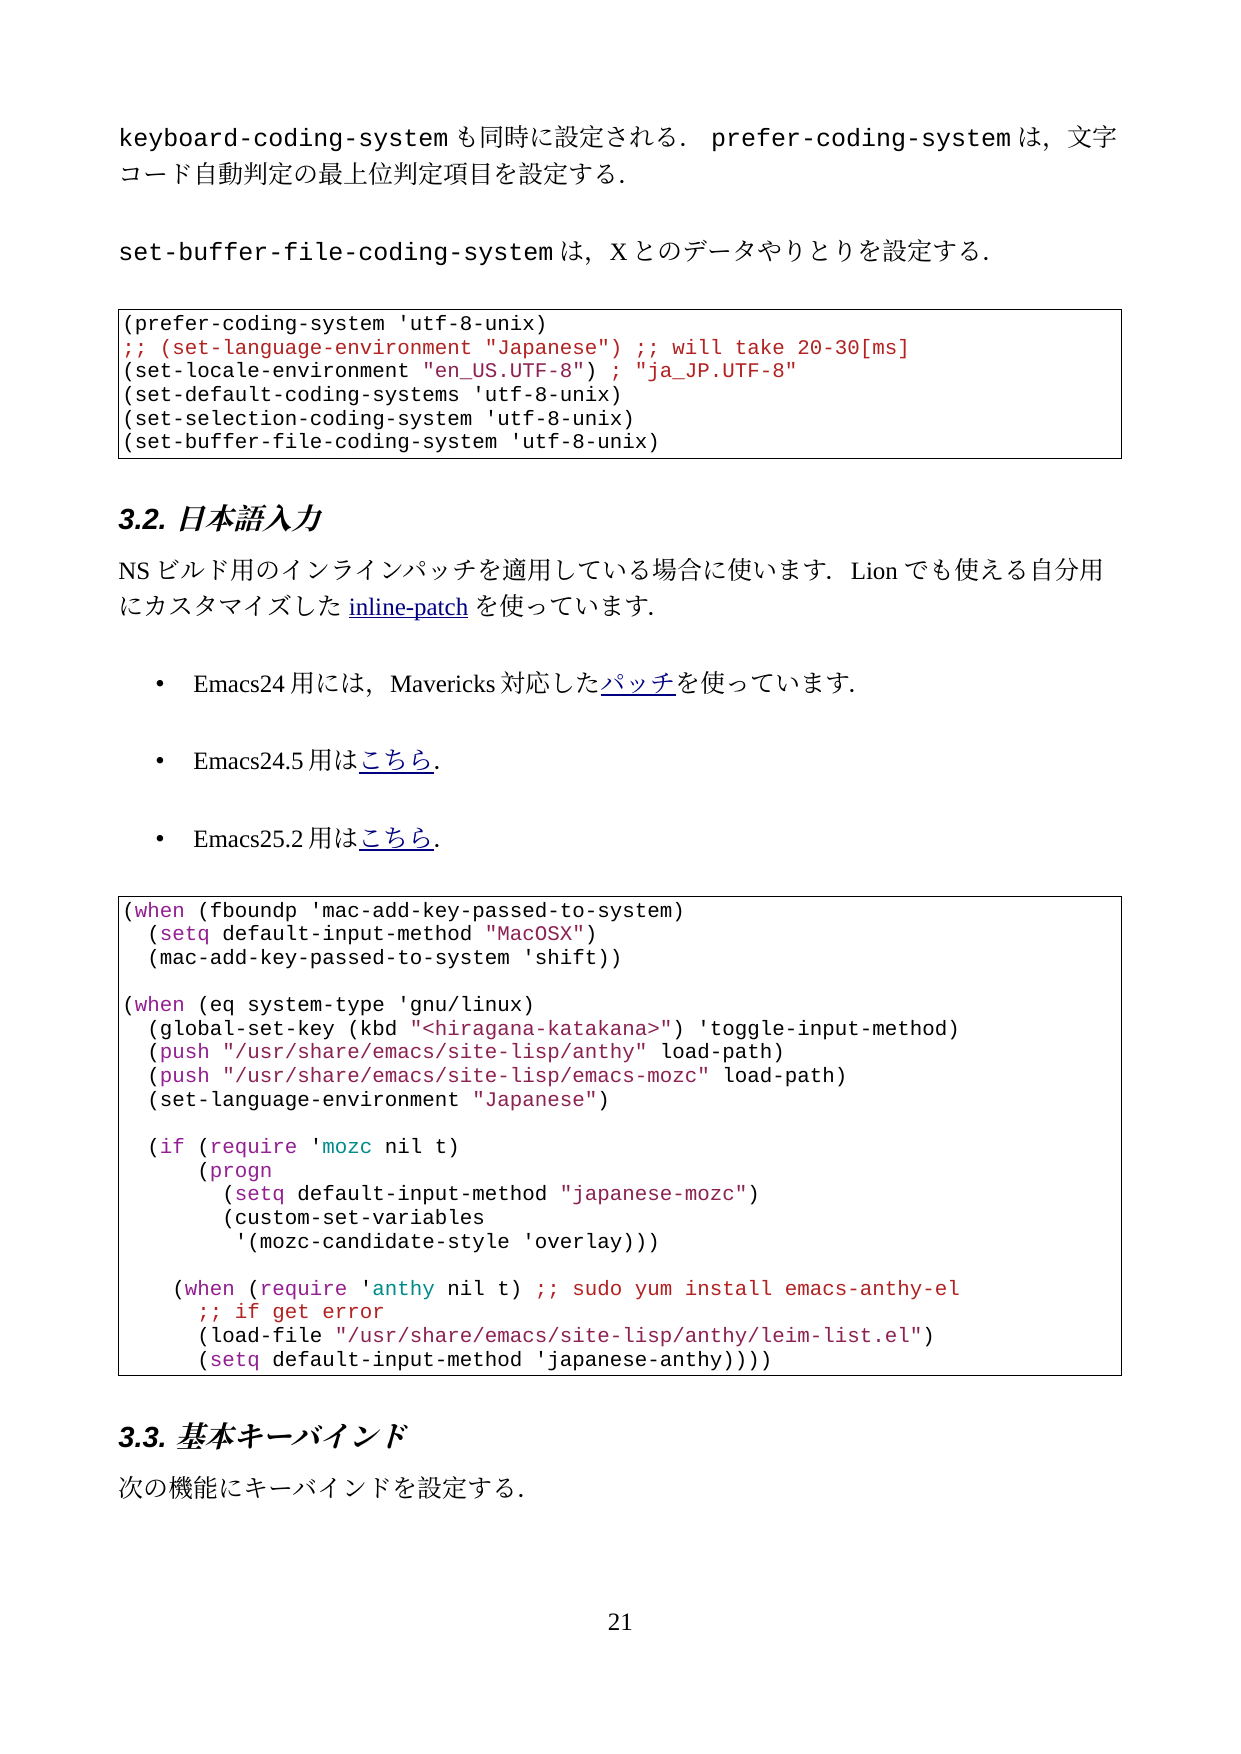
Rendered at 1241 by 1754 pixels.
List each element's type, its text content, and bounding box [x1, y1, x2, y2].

text NSビルド用のインラインパッチを適用している場合に使います．Lion でも使える自分用にカスタマイズした inline-patch を使っています． [118, 551, 1122, 651]
text ;; if get error [119, 1298, 1121, 1321]
text (when (require 'anthy nil t) ;; sudo yum install emacs-anthy-el [119, 1274, 1121, 1298]
text '(mozc-candidate-style 'overlay))) [119, 1227, 1121, 1250]
text (prefer-coding-system 'utf-8-unix) [119, 310, 1121, 333]
text (setq default-input-method "japanese-mozc") [119, 1179, 1121, 1203]
list Emacs24用には，Mavericks対応したパッチを使っています． [156, 664, 1122, 728]
text (global-set-key (kbd "<hiragana-katakana>") 'toggle-input-method) [119, 1014, 1121, 1037]
text (mac-add-key-passed-to-system 'shift)) [119, 943, 1121, 967]
subtitle 日本語入力 [118, 496, 1122, 538]
text (set-buffer-file-coding-system 'utf-8-unix) [119, 427, 1121, 458]
text set-buffer-file-coding-system は，Xとのデータやりとりを設定する． [118, 232, 1122, 297]
text (setq default-input-method 'japanese-anthy)))) [119, 1345, 1121, 1375]
text (when (fboundp 'mac-add-key-passed-to-system) [119, 897, 1121, 919]
text (custom-set-variables [119, 1203, 1121, 1227]
text (push "/usr/share/emacs/site-lisp/anthy" load-path) [119, 1037, 1121, 1061]
text (set-selection-coding-system 'utf-8-unix) [119, 404, 1121, 427]
text (set-language-environment "Japanese") [119, 1085, 1121, 1108]
list Emacs25.2用はこちら． [156, 818, 1122, 883]
text (set-locale-environment "en_US.UTF-8") ; "ja_JP.UTF-8" [119, 356, 1121, 380]
text ;; (set-language-environment "Japanese") ;; will take 20-30[ms] [119, 333, 1121, 356]
text (load-file "/usr/share/emacs/site-lisp/anthy/leim-list.el") [119, 1321, 1121, 1345]
text 次の機能にキーバインドを設定する． [118, 1468, 1122, 1533]
text (progn [119, 1156, 1121, 1179]
text (when (eq system-type 'gnu/linux) [119, 990, 1121, 1014]
list Emacs24.5用はこちら． [156, 741, 1122, 806]
text keyboard-coding-system も同時に設定される． prefer-coding-system は，文字コード自動判定の最上位判定項目を設定する． [118, 118, 1122, 219]
text (set-default-coding-systems 'utf-8-unix) [119, 380, 1121, 404]
text (setq default-input-method "MacOSX") [119, 919, 1121, 943]
text (push "/usr/share/emacs/site-lisp/emacs-mozc" load-path) [119, 1061, 1121, 1085]
subtitle 基本キーバインド [118, 1414, 1122, 1456]
text (if (require 'mozc nil t) [119, 1132, 1121, 1156]
